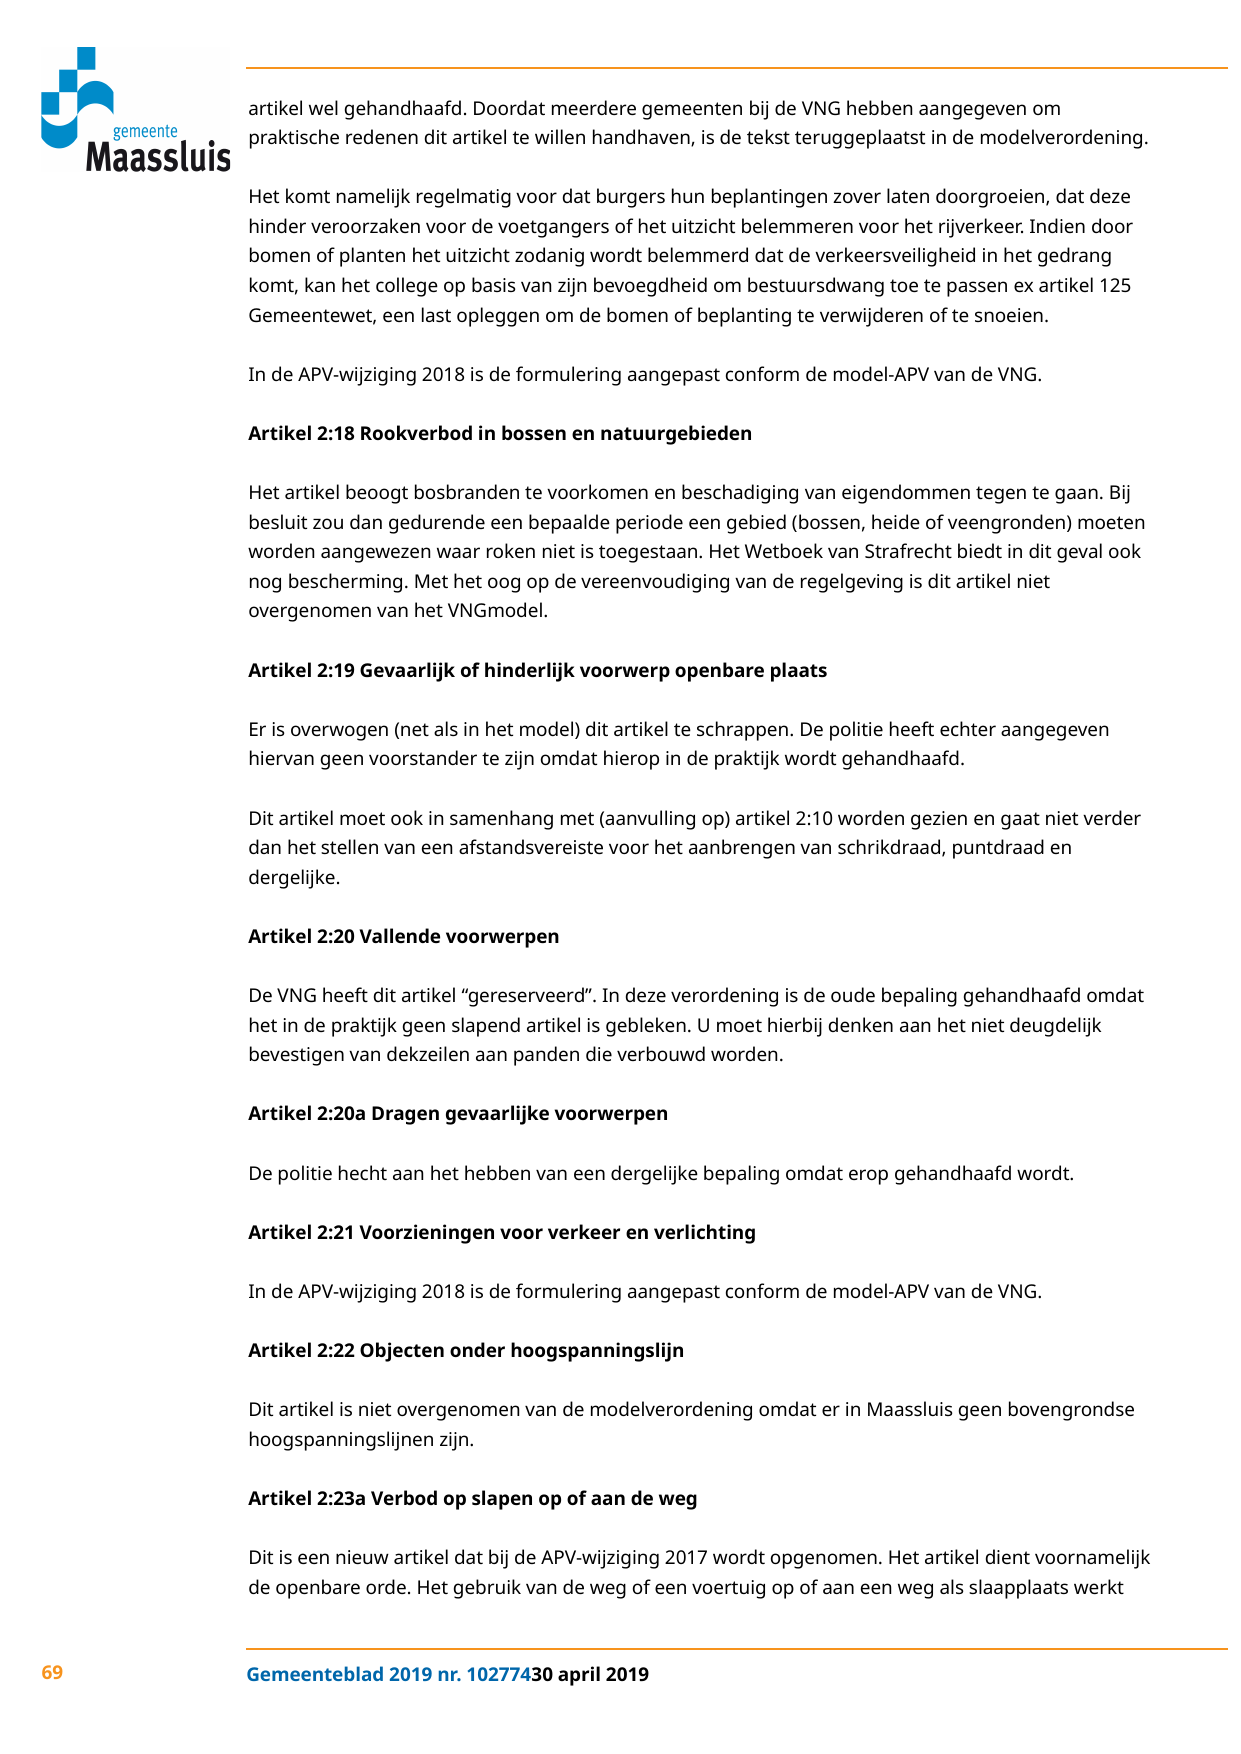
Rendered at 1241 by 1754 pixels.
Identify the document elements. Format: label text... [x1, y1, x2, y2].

text Artikel 2:23a Verbod op slapen op of aan de weg [248, 1485, 1152, 1511]
picture [41, 47, 231, 172]
text Artikel 2:18 Rookverbod in bossen en natuurgebieden [248, 420, 1152, 446]
text In de APV-wijziging 2018 is de formulering aangepast conform de model-APV van de VNG. [248, 361, 1152, 387]
text Artikel 2:22 Objecten onder hoogspanningslijn [248, 1337, 1152, 1363]
text Artikel 2:20a Dragen gevaarlijke voorwerpen [248, 1101, 1152, 1126]
text De politie hecht aan het hebben van een dergelijke bepaling omdat erop gehandhaafd wordt. [248, 1160, 1152, 1186]
text Dit artikel moet ook in samenhang met (aanvulling op) artikel 2:10 worden gezien en gaat niet verder dan het stellen van een afstandsvereiste voor het aanbrengen van schrikdraad, puntdraad en dergelijke. [248, 805, 1152, 890]
text Dit is een nieuw artikel dat bij de APV-wijziging 2017 wordt opgenomen. Het artikel dient voornamelijk de openbare orde. Het gebruik van de weg of een voertuig op of aan een weg als slaapplaats werkt [248, 1544, 1152, 1600]
text Het artikel beoogt bosbranden te voorkomen en beschadiging van eigendommen tegen te gaan. Bij besluit zou dan gedurende een bepaalde periode een gebied (bossen, heide of veengronden) moeten worden aangewezen waar roken niet is toegestaan. Het Wetboek van Strafrecht biedt in dit geval ook nog bescherming. Met het oog op de vereenvoudiging van de regelgeving is dit artikel niet overgenomen van het VNG­model. [248, 479, 1152, 623]
picture [41, 47, 77, 92]
text Artikel 2:19 Gevaarlijk of hinderlijk voorwerp openbare plaats [248, 657, 1152, 683]
text De VNG heeft dit artikel “gereserveerd”. In deze verordening is de oude bepaling gehandhaafd omdat het in de praktijk geen slapend artikel is gebleken. U moet hierbij denken aan het niet deugdelijk bevestigen van dekzeilen aan panden die verbouwd worden. [248, 982, 1152, 1067]
text In de APV-wijziging 2018 is de formulering aangepast conform de model-APV van de VNG. [248, 1278, 1152, 1304]
text artikel wel gehandhaafd. Doordat meerdere gemeenten bij de VNG hebben aangegeven om praktische redenen dit artikel te willen handhaven, is de tekst teruggeplaatst in de modelverordening. [248, 95, 1152, 150]
text Het komt namelijk regelmatig voor dat burgers hun beplantingen zover laten doorgroeien, dat deze hinder veroorzaken voor de voetgangers of het uitzicht belemmeren voor het rijverkeer. Indien door bomen of planten het uitzicht zodanig wordt belemmerd dat de verkeersveiligheid in het gedrang komt, kan het college op basis van zijn bevoegdheid om bestuursdwang toe te passen ex artikel 125 Gemeentewet, een last opleggen om de bomen of beplanting te verwijderen of te snoeien. [248, 183, 1152, 328]
text Er is overwogen (net als in het model) dit artikel te schrappen. De politie heeft echter aangegeven hiervan geen voorstander te zijn omdat hierop in de praktijk wordt gehandhaafd. [248, 716, 1152, 771]
text Artikel 2:20 Vallende voorwerpen [248, 923, 1152, 949]
text Artikel 2:21 Voorzieningen voor verkeer en verlichting [248, 1219, 1152, 1245]
text Dit artikel is niet overgenomen van de modelverordening omdat er in Maassluis geen bovengrondse hoogspanningslijnen zijn. [248, 1396, 1152, 1452]
